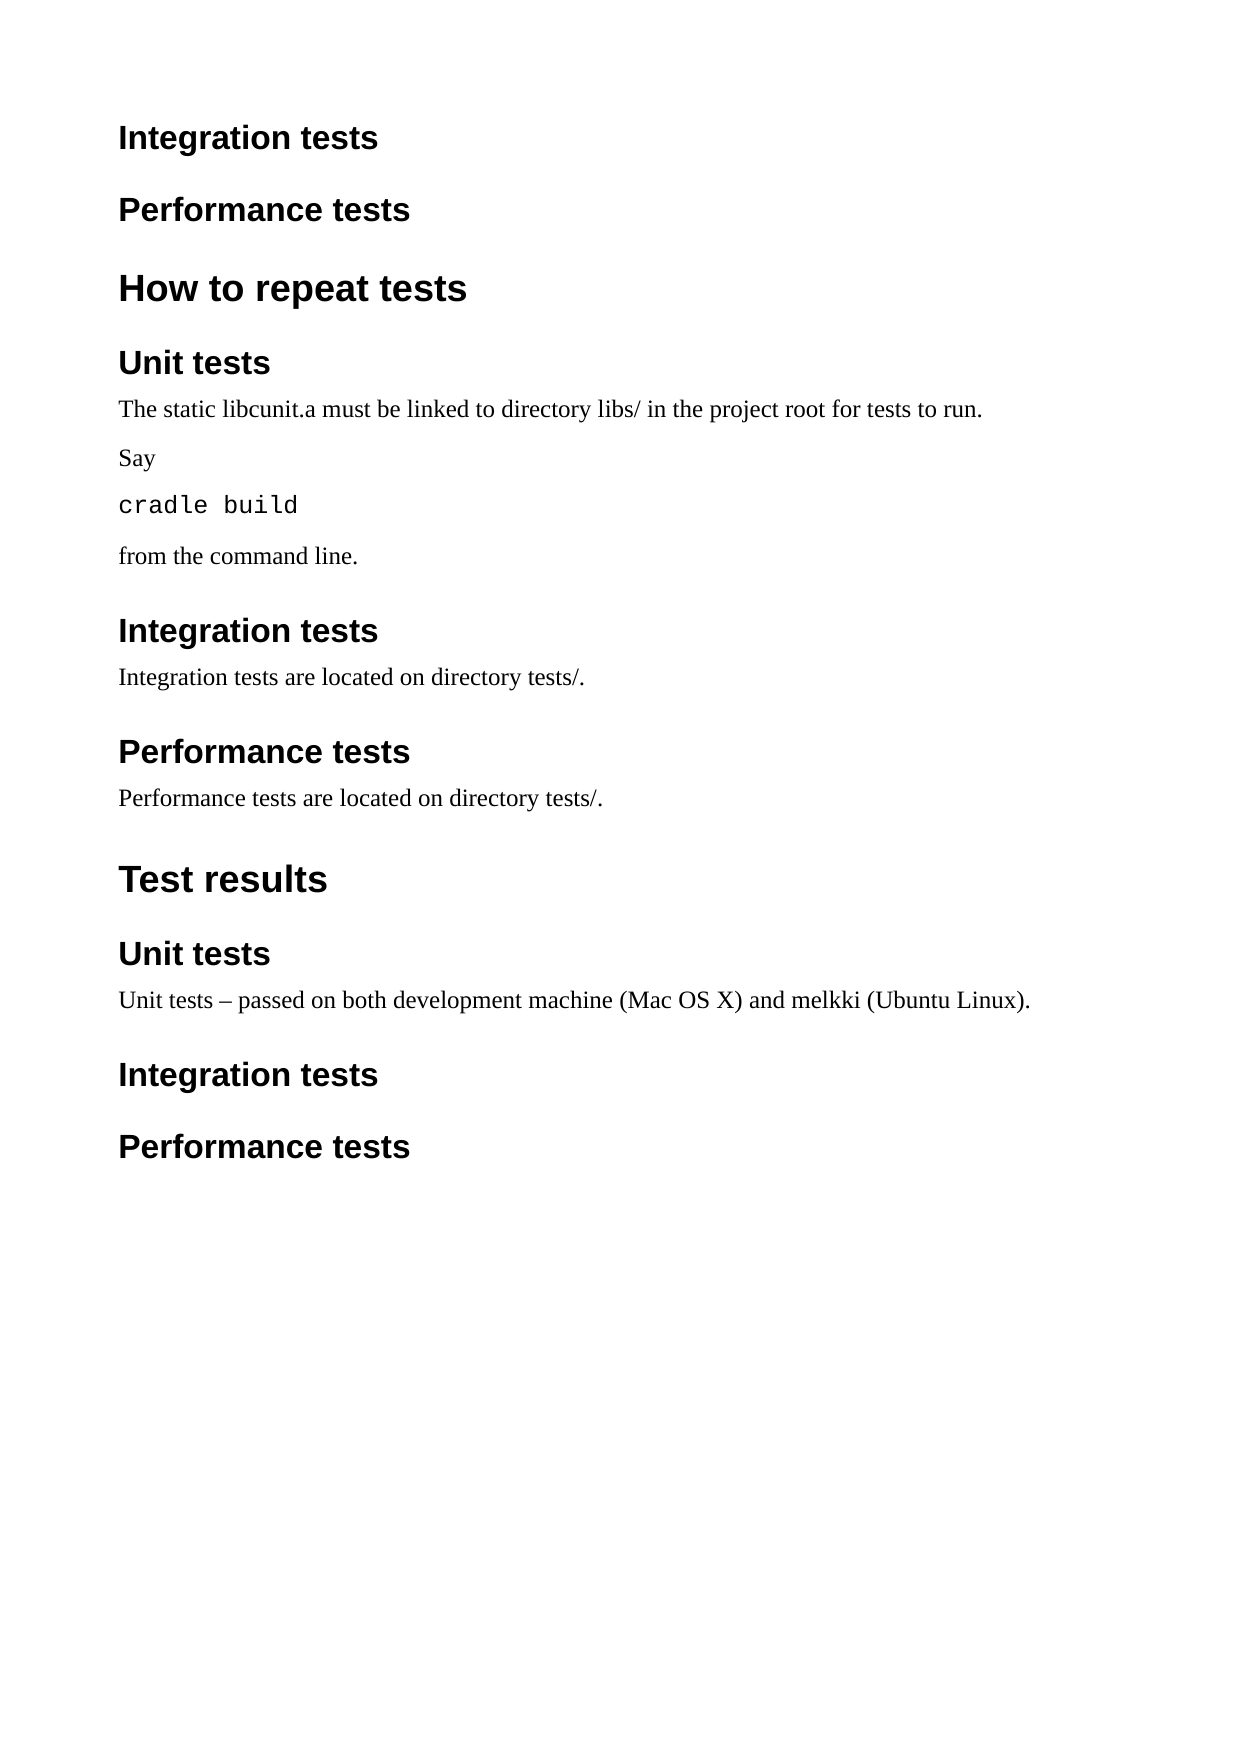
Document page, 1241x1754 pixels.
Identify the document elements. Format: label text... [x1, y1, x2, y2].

subtitle Performance tests [118, 190, 1122, 229]
text The static libcunit.a must be linked to directory libs/ in the project root for tests to run. [118, 394, 1122, 423]
text Unit tests – passed on both development machine (Mac OS X) and melkki (Ubuntu Linux). [118, 985, 1122, 1014]
subtitle Performance tests [118, 1127, 1122, 1166]
subtitle Integration tests [118, 118, 1122, 157]
subtitle Unit tests [118, 934, 1122, 973]
subtitle Integration tests [118, 1055, 1122, 1094]
text from the command line. [118, 541, 1122, 570]
text Integration tests are located on directory tests/. [118, 662, 1122, 691]
text cradle build [118, 492, 1122, 521]
subtitle Unit tests [118, 343, 1122, 382]
text Say [118, 443, 1122, 472]
subtitle Integration tests [118, 611, 1122, 649]
subtitle Performance tests [118, 732, 1122, 771]
subtitle How to repeat tests [118, 266, 1122, 310]
text Performance tests are located on directory tests/. [118, 783, 1122, 812]
subtitle Test results [118, 857, 1122, 901]
